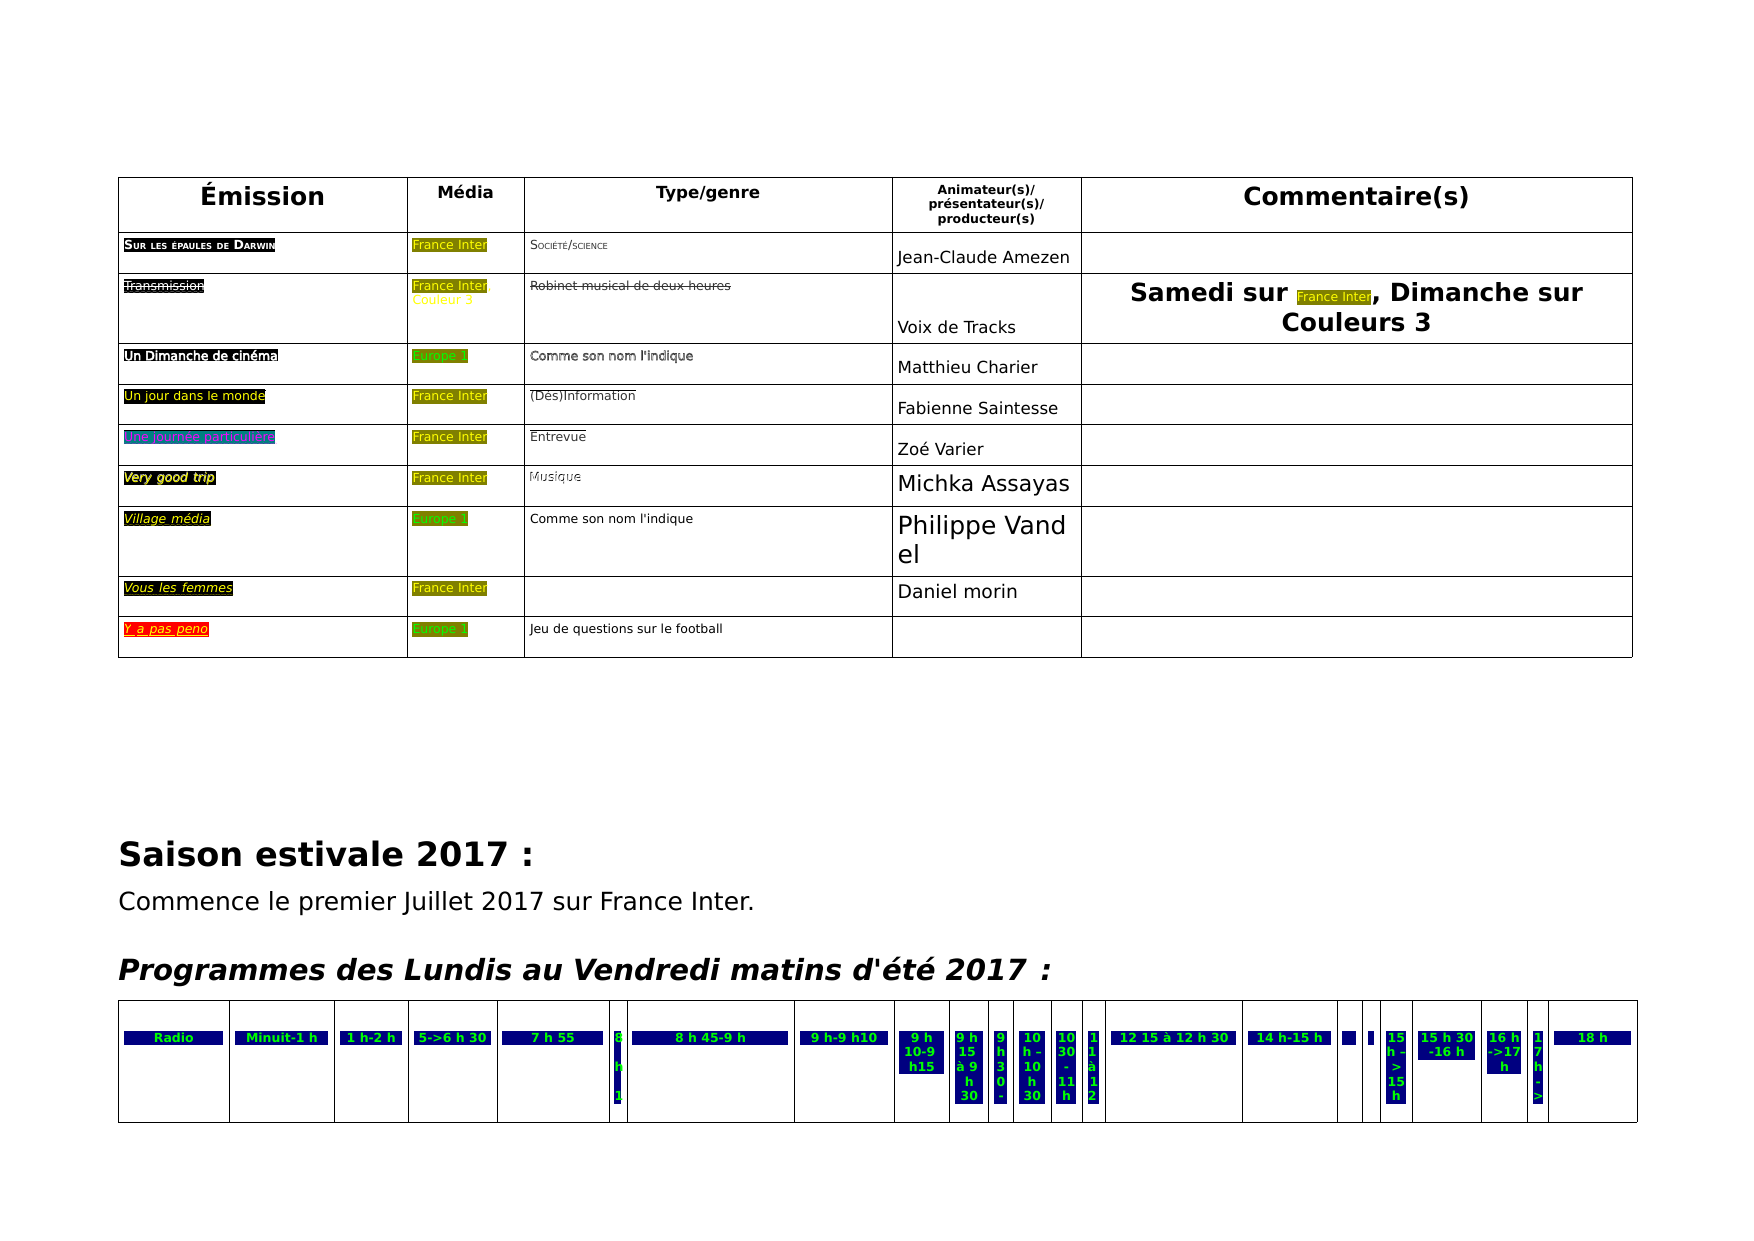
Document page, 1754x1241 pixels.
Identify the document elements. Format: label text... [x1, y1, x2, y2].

table_header 9 h 15 à 9 h 30 [950, 1001, 988, 1122]
table_header 11 à 12 [1083, 1001, 1105, 1122]
table_cell [1082, 466, 1632, 506]
table_header 17 h-> [1528, 1001, 1548, 1122]
table_cell Comme son nom l'indique [525, 344, 892, 383]
table_cell France Inter [408, 233, 524, 273]
table_cell [1082, 233, 1632, 273]
table_header 16 h->17 h [1482, 1001, 1527, 1122]
table_header 18 h [1549, 1001, 1637, 1122]
table_cell Voix de Tracks [893, 274, 1081, 343]
table_header 7 h 55 [498, 1001, 609, 1122]
table_cell France Inter, Couleur 3 [408, 274, 524, 343]
table_header 14 h-15 h [1243, 1001, 1337, 1122]
table_cell Jeu de questions sur le football [525, 617, 892, 657]
table_header 8 h 1 [610, 1001, 627, 1122]
table_cell Société/science [525, 233, 892, 273]
table_header 12 15 à 12 h 30 [1106, 1001, 1242, 1122]
table_cell France Inter [408, 466, 524, 506]
table_cell Village média [119, 507, 407, 576]
table_cell Comme son nom l'indique [525, 507, 892, 576]
table_cell Y a pas peno [119, 617, 407, 657]
table_header Radio [119, 1001, 229, 1122]
table_cell Un jour dans le monde [119, 385, 407, 424]
table_cell Matthieu Charier [893, 344, 1081, 383]
table_cell Europe 1 [408, 507, 524, 576]
table_cell France Inter [408, 577, 524, 616]
table_header Minuit-1 h [230, 1001, 334, 1122]
table_cell Fabienne Saintesse [893, 385, 1081, 424]
table_cell Vous les femmes [119, 577, 407, 616]
table_cell Robinet musical de deux heures [525, 274, 892, 343]
table_header 10 h – 10 h 30 [1014, 1001, 1051, 1122]
table_header 5->6 h 30 [409, 1001, 497, 1122]
table_header 15 h 30-16 h [1413, 1001, 1481, 1122]
table_cell [1082, 425, 1632, 465]
table_header Type/genre [525, 178, 892, 232]
subtitle Saison estivale 2017 : [118, 835, 1636, 874]
table_cell [1082, 577, 1632, 616]
table_cell Musique [525, 466, 892, 506]
table_cell Samedi sur France Inter, Dimanche sur Couleurs 3 [1082, 274, 1632, 343]
table_cell [1082, 385, 1632, 424]
table_cell Daniel morin [893, 577, 1081, 616]
table_header 1 h-2 h [335, 1001, 408, 1122]
table_header [1363, 1001, 1380, 1122]
text Commence le premier Juillet 2017 sur France Inter. [118, 887, 1636, 916]
table_header [1338, 1001, 1362, 1122]
table_header 8 h 45-9 h [628, 1001, 794, 1122]
table_cell Zoé Varier [893, 425, 1081, 465]
table_cell Europe 1 [408, 617, 524, 657]
table_header Média [408, 178, 524, 232]
table_header Commentaire(s) [1082, 178, 1632, 232]
table_cell Europe 1 [408, 344, 524, 383]
table_cell France Inter [408, 385, 524, 424]
table_cell Entrevue [525, 425, 892, 465]
table_cell Une journée particulière [119, 425, 407, 465]
table_header 10 30-11 h [1052, 1001, 1082, 1122]
table_cell (Dés)Information [525, 385, 892, 424]
table_header 9 h 10-9 h15 [895, 1001, 949, 1122]
table_cell [1082, 507, 1632, 576]
table_cell Sur les épaules de Darwin [119, 233, 407, 273]
table_cell Philippe Vandel [893, 507, 1081, 576]
table_cell Un Dimanche de cinéma [119, 344, 407, 383]
table_cell Transmission [119, 274, 407, 343]
table_header 9 h-9 h10 [795, 1001, 894, 1122]
table_header Émission [119, 178, 407, 232]
table_cell Michka Assayas [893, 466, 1081, 506]
table_cell Very good trip [119, 466, 407, 506]
subtitle Programmes des Lundis au Vendredi matins d'été 2017 : [118, 953, 1636, 987]
table_header 9 h 30- [989, 1001, 1013, 1122]
table_cell France Inter [408, 425, 524, 465]
table_cell [1082, 344, 1632, 383]
table_cell Jean-Claude Amezen [893, 233, 1081, 273]
table_header Animateur(s)/présentateur(s)/producteur(s) [893, 178, 1081, 232]
table_cell [1082, 617, 1632, 657]
table_cell [525, 577, 892, 616]
table_cell [893, 617, 1081, 657]
table_header 15 h –> 15 h [1381, 1001, 1412, 1122]
